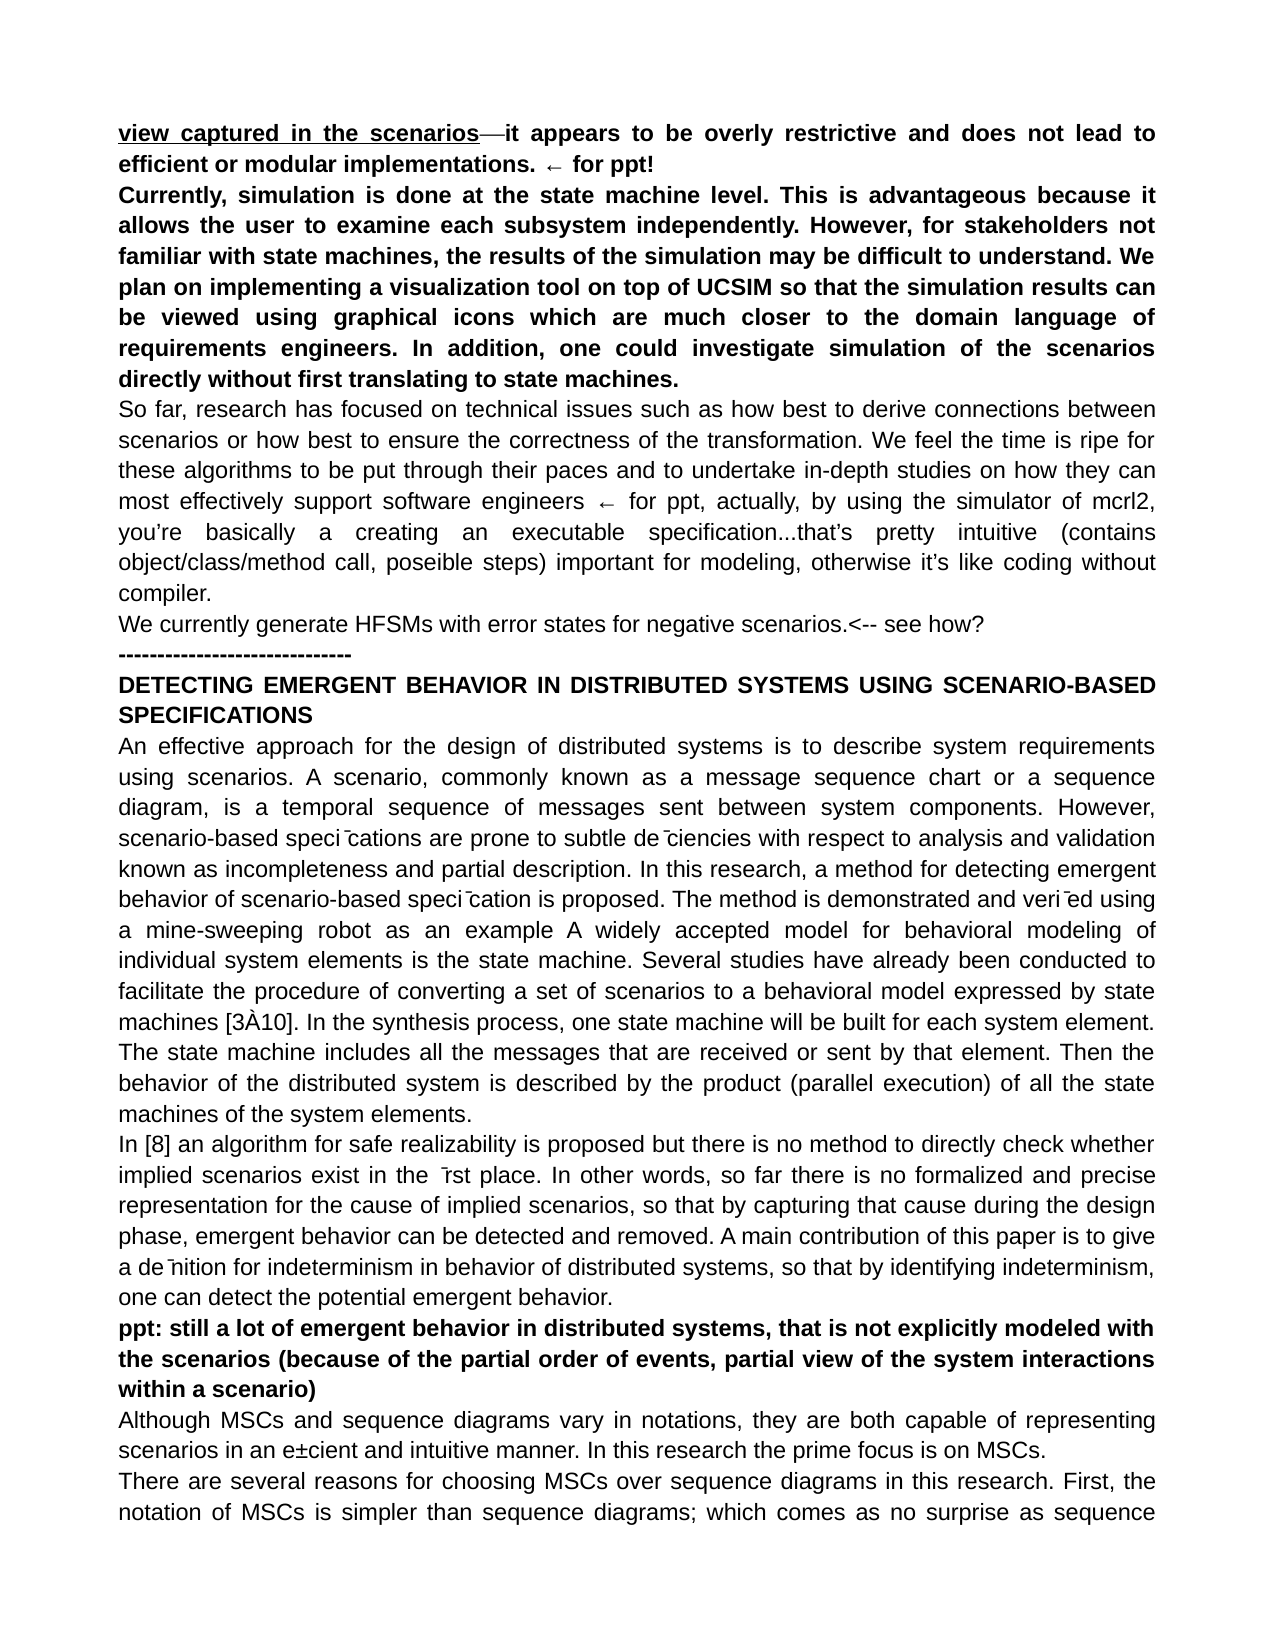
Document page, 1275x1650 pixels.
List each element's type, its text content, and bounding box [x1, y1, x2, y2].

text ppt: still a lot of emergent behavior in distributed systems, that is not explicitly modeled with the scenarios (because of the partial order of events, partial view of the system interactions within a scenario) [118, 1314, 1157, 1402]
text ------------------------------ [118, 641, 1157, 667]
text Currently, simulation is done at the state machine level. This is advantageous because it allows the user to examine each subsystem independently. However, for stakeholders not familiar with state machines, the results of the simulation may be difficult to understand. We plan on implementing a visualization tool on top of UCSIM so that the simulation results can be viewed using graphical icons which are much closer to the domain language of requirements engineers. In addition, one could investigate simulation of the scenarios directly without first translating to state machines. [118, 181, 1157, 392]
text We currently generate HFSMs with error states for negative scenarios.<-- see how? [118, 610, 1157, 637]
text Although MSCs and sequence diagrams vary in notations, they are both capable of representing scenarios in an e±cient and intuitive manner. In this research the prime focus is on MSCs. [118, 1406, 1157, 1464]
text There are several reasons for choosing MSCs over sequence diagrams in this research. First, the notation of MSCs is simpler than sequence diagrams; which comes as no surprise as sequence [118, 1467, 1157, 1525]
text In [8] an algorithm for safe realizability is proposed but there is no method to directly check whether implied scenarios exist in the ̄rst place. In other words, so far there is no formalized and precise representation for the cause of implied scenarios, so that by capturing that cause during the design phase, emergent behavior can be detected and removed. A main contribution of this paper is to give a de ̄nition for indeterminism in behavior of distributed systems, so that by identifying indeterminism, one can detect the potential emergent behavior. [118, 1131, 1157, 1311]
text DETECTING EMERGENT BEHAVIOR IN DISTRIBUTED SYSTEMS USING SCENARIO-BASED SPECIFICATIONS [118, 671, 1157, 729]
text An effective approach for the design of distributed systems is to describe system requirements using scenarios. A scenario, commonly known as a message sequence chart or a sequence diagram, is a temporal sequence of messages sent between system components. However, scenario-based speci ̄cations are prone to subtle de ̄ciencies with respect to analysis and validation known as incompleteness and partial description. In this research, a method for detecting emergent behavior of scenario-based speci ̄cation is proposed. The method is demonstrated and veri ̄ed using a mine-sweeping robot as an example A widely accepted model for behavioral modeling of individual system elements is the state machine. Several studies have already been conducted to facilitate the procedure of converting a set of scenarios to a behavioral model expressed by state machines [3À10]. In the synthesis process, one state machine will be built for each system element. The state machine includes all the messages that are received or sent by that element. Then the behavior of the distributed system is described by the product (parallel execution) of all the state machines of the system elements. [118, 732, 1157, 1127]
text view captured in the scenarios—it appears to be overly restrictive and does not lead to efficient or modular implementations. ← for ppt! [118, 118, 1157, 177]
text So far, research has focused on technical issues such as how best to derive connections between scenarios or how best to ensure the correctness of the transformation. We feel the time is ripe for these algorithms to be put through their paces and to undertake in-depth studies on how they can most effectively support software engineers ← for ppt, actually, by using the simulator of mcrl2, you’re basically a creating an executable specification...that’s pretty intuitive (contains object/class/method call, poseible steps) important for modeling, otherwise it’s like coding without compiler. [118, 396, 1157, 606]
